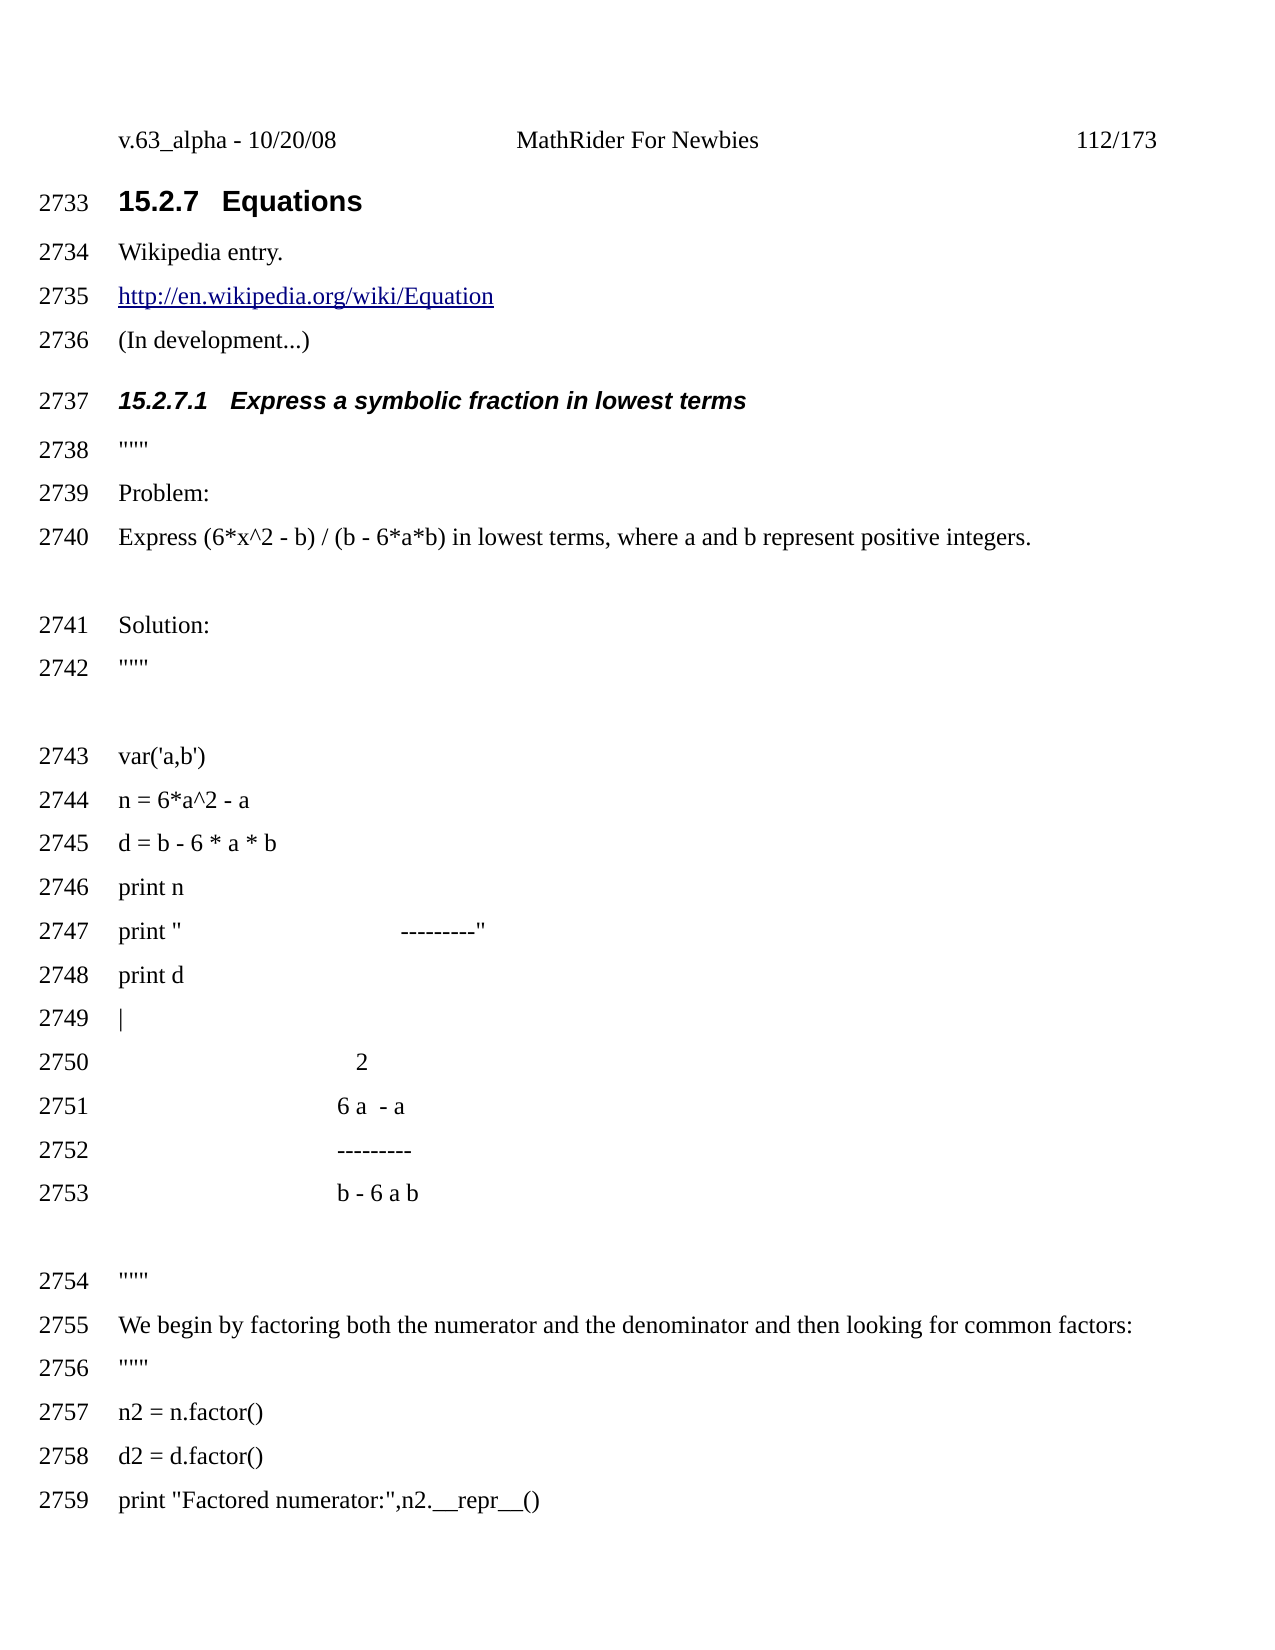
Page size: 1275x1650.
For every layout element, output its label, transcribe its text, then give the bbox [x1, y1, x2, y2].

text Wikipedia entry. [118, 237, 1157, 266]
text n = 6*a^2 - a [118, 785, 1157, 813]
text | [118, 1003, 1157, 1032]
text d = b - 6 * a * b [118, 828, 1157, 857]
text n2 = n.factor() [118, 1397, 1157, 1426]
text 2 [118, 1047, 1157, 1076]
text """ [118, 1266, 1157, 1295]
text d2 = d.factor() [118, 1441, 1157, 1470]
text (In development...) [118, 325, 1157, 354]
text 6 a - a [118, 1091, 1157, 1120]
text print " ---------" [118, 916, 1157, 945]
text """ [118, 653, 1157, 682]
subtitle Express a symbolic fraction in lowest terms [118, 386, 1157, 415]
text """ [118, 435, 1157, 463]
text --------- [118, 1135, 1157, 1163]
text http://en.wikipedia.org/wiki/Equation [118, 281, 1157, 310]
text print "Factored numerator:",n2.__repr__() [118, 1485, 1157, 1513]
subtitle Equations [118, 184, 1157, 217]
text Express (6*x^2 - b) / (b - 6*a*b) in lowest terms, where a and b represent positive integers. [118, 522, 1157, 551]
text """ [118, 1353, 1157, 1382]
text Solution: [118, 610, 1157, 638]
text Problem: [118, 478, 1157, 507]
text print n [118, 872, 1157, 901]
text print d [118, 960, 1157, 988]
text var('a,b') [118, 741, 1157, 770]
text b - 6 a b [118, 1178, 1157, 1207]
text We begin by factoring both the numerator and the denominator and then looking for common factors: [118, 1310, 1157, 1338]
